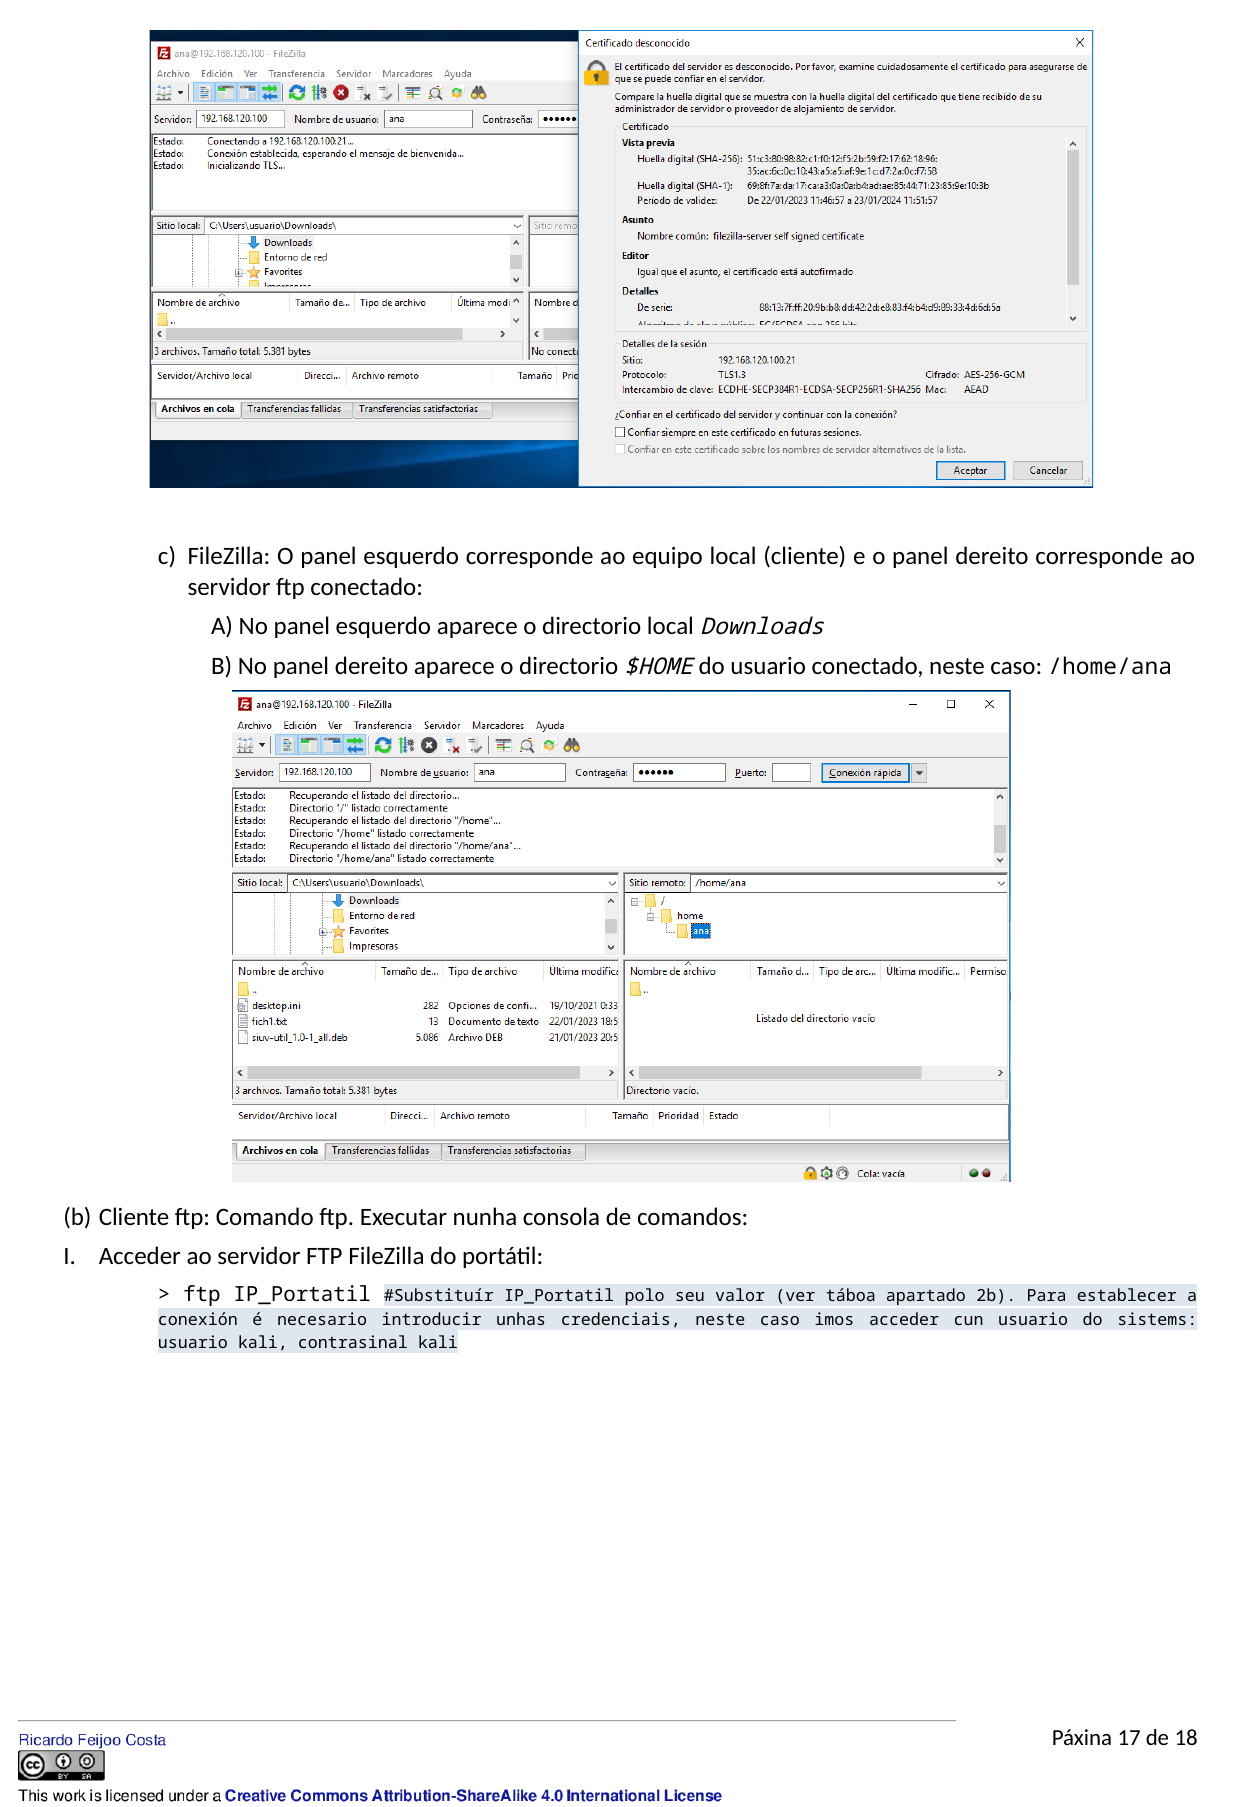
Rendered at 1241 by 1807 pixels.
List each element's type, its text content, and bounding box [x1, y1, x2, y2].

picture [8, 1715, 957, 1806]
list B) No panel dereito aparece o directorio $HOME do usuario conectado, neste caso: /home/ana [175, 650, 1197, 681]
list > ftp IP_Portatil #Substituír IP_Portatil polo seu valor (ver táboa apartado 2b). Para establecer a conexión é necesario introducir unhas credenciais, neste caso imos acceder cun usuario do sistems: usuario kali, contrasinal kali [122, 1279, 1197, 1353]
picture [232, 690, 1011, 1182]
list FileZilla: O panel esquerdo corresponde ao equipo local (cliente) e o panel dereito corresponde ao servidor ftp conectado: [158, 540, 1197, 601]
list Cliente ftp: Comando ftp. Executar nunha consola de comandos: [63, 1201, 1197, 1231]
picture [149, 30, 1094, 488]
list A) No panel esquerdo aparece o directorio local Downloads [175, 610, 1197, 641]
list Acceder ao servidor FTP FileZilla do portátil: [63, 1240, 1197, 1271]
